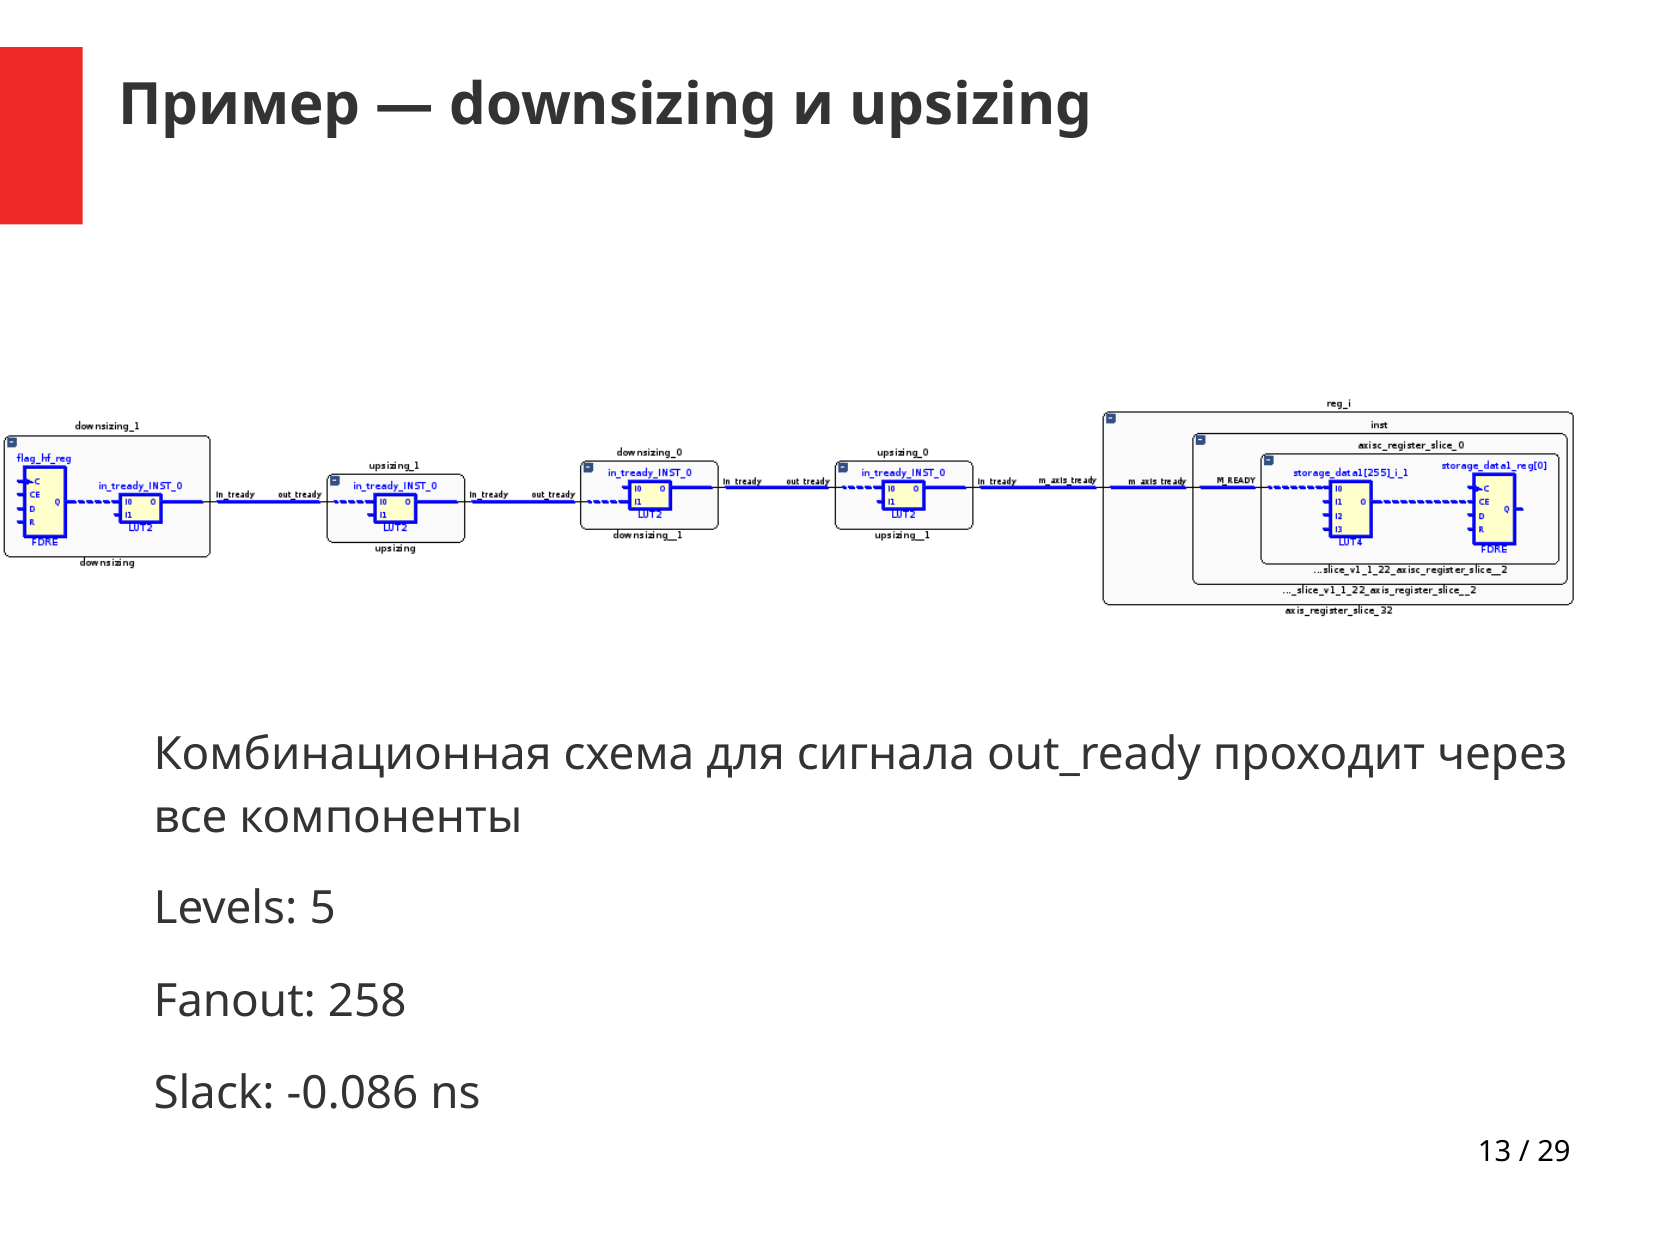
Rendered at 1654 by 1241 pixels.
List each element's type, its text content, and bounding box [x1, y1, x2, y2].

picture [0, 378, 1642, 670]
title Пример — downsizing и upsizing [118, 49, 1571, 154]
list Комбинационная схема для сигнала out_ready проходит через все компоненты Levels: 5 Fanout: 258 Slack: -0.086 ns [82, 720, 1595, 1123]
